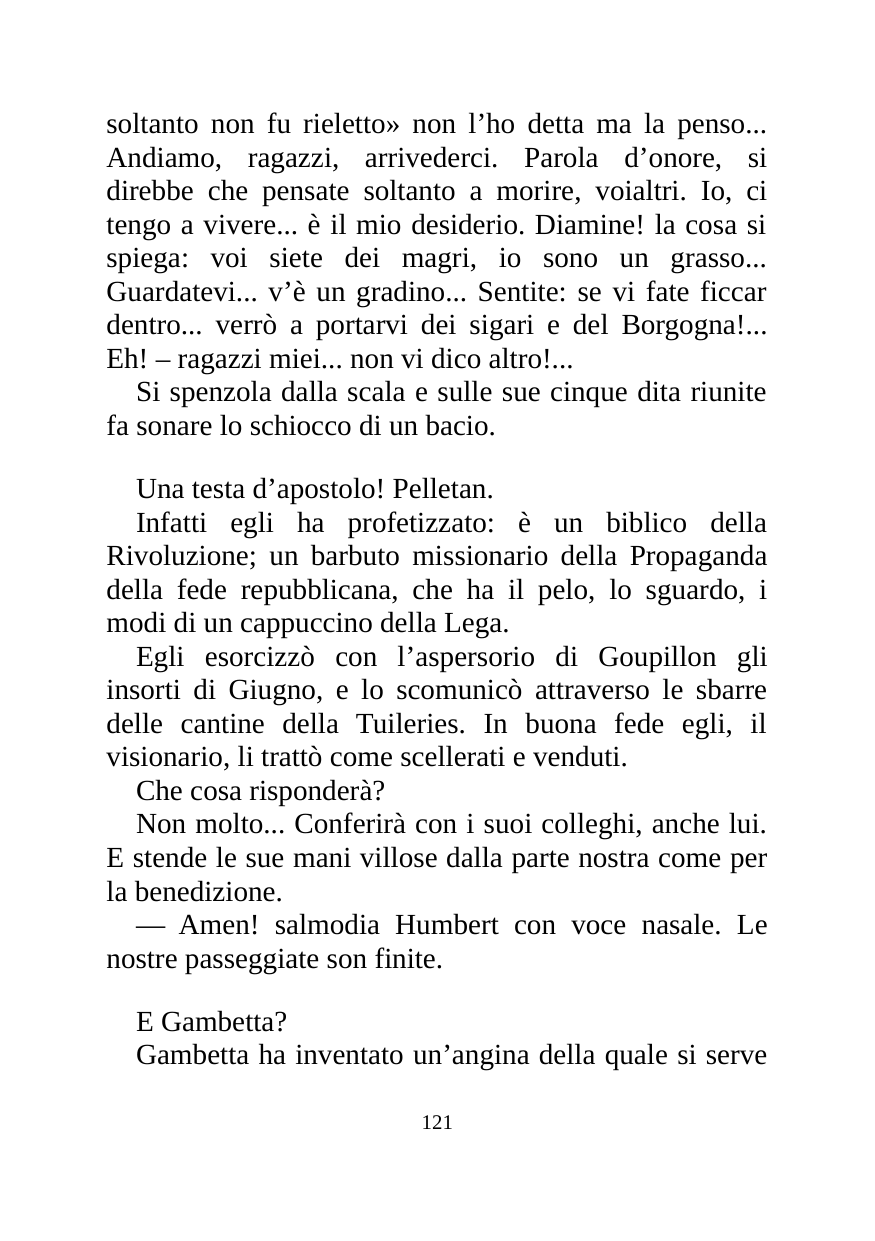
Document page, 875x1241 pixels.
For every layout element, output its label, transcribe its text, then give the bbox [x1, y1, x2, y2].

text soltanto non fu rieletto» non l’ho detta ma la penso... Andiamo, ragazzi, arrivederci. Parola d’onore, si direbbe che pensate soltanto a morire, voialtri. Io, ci tengo a vivere... è il mio desiderio. Diamine! la cosa si spiega: voi siete dei magri, io sono un grasso... Guardatevi... v’è un gradino... Sentite: se vi fate ficcar dentro... verrò a portarvi dei sigari e del Borgogna!... Eh! – ragazzi miei... non vi dico altro!... [106, 106, 768, 374]
text — Amen! salmodia Humbert con voce nasale. Le nostre passeggiate son finite. [106, 907, 768, 974]
text Egli esorcizzò con l’aspersorio di Goupillon gli insorti di Giugno, e lo scomunicò attraverso le sbarre delle cantine della Tuileries. In buona fede egli, il visionario, li trattò come scellerati e venduti. [106, 639, 768, 773]
text Che cosa risponderà? [106, 773, 768, 807]
text Una testa d’apostolo! Pelletan. [106, 471, 768, 505]
text Non molto... Conferirà con i suoi colleghi, anche lui. E stende le sue mani villose dalla parte nostra come per la benedizione. [106, 807, 768, 907]
text Gambetta ha inventato un’angina della quale si serve [106, 1037, 768, 1071]
text Infatti egli ha profetizzato: è un biblico della Rivoluzione; un barbuto missionario della Propaganda della fede repubblicana, che ha il pelo, lo sguardo, i modi di un cappuccino della Lega. [106, 505, 768, 639]
text E Gambetta? [106, 1004, 768, 1037]
text Si spenzola dalla scala e sulle sue cinque dita riunite fa sonare lo schiocco di un bacio. [106, 374, 768, 442]
